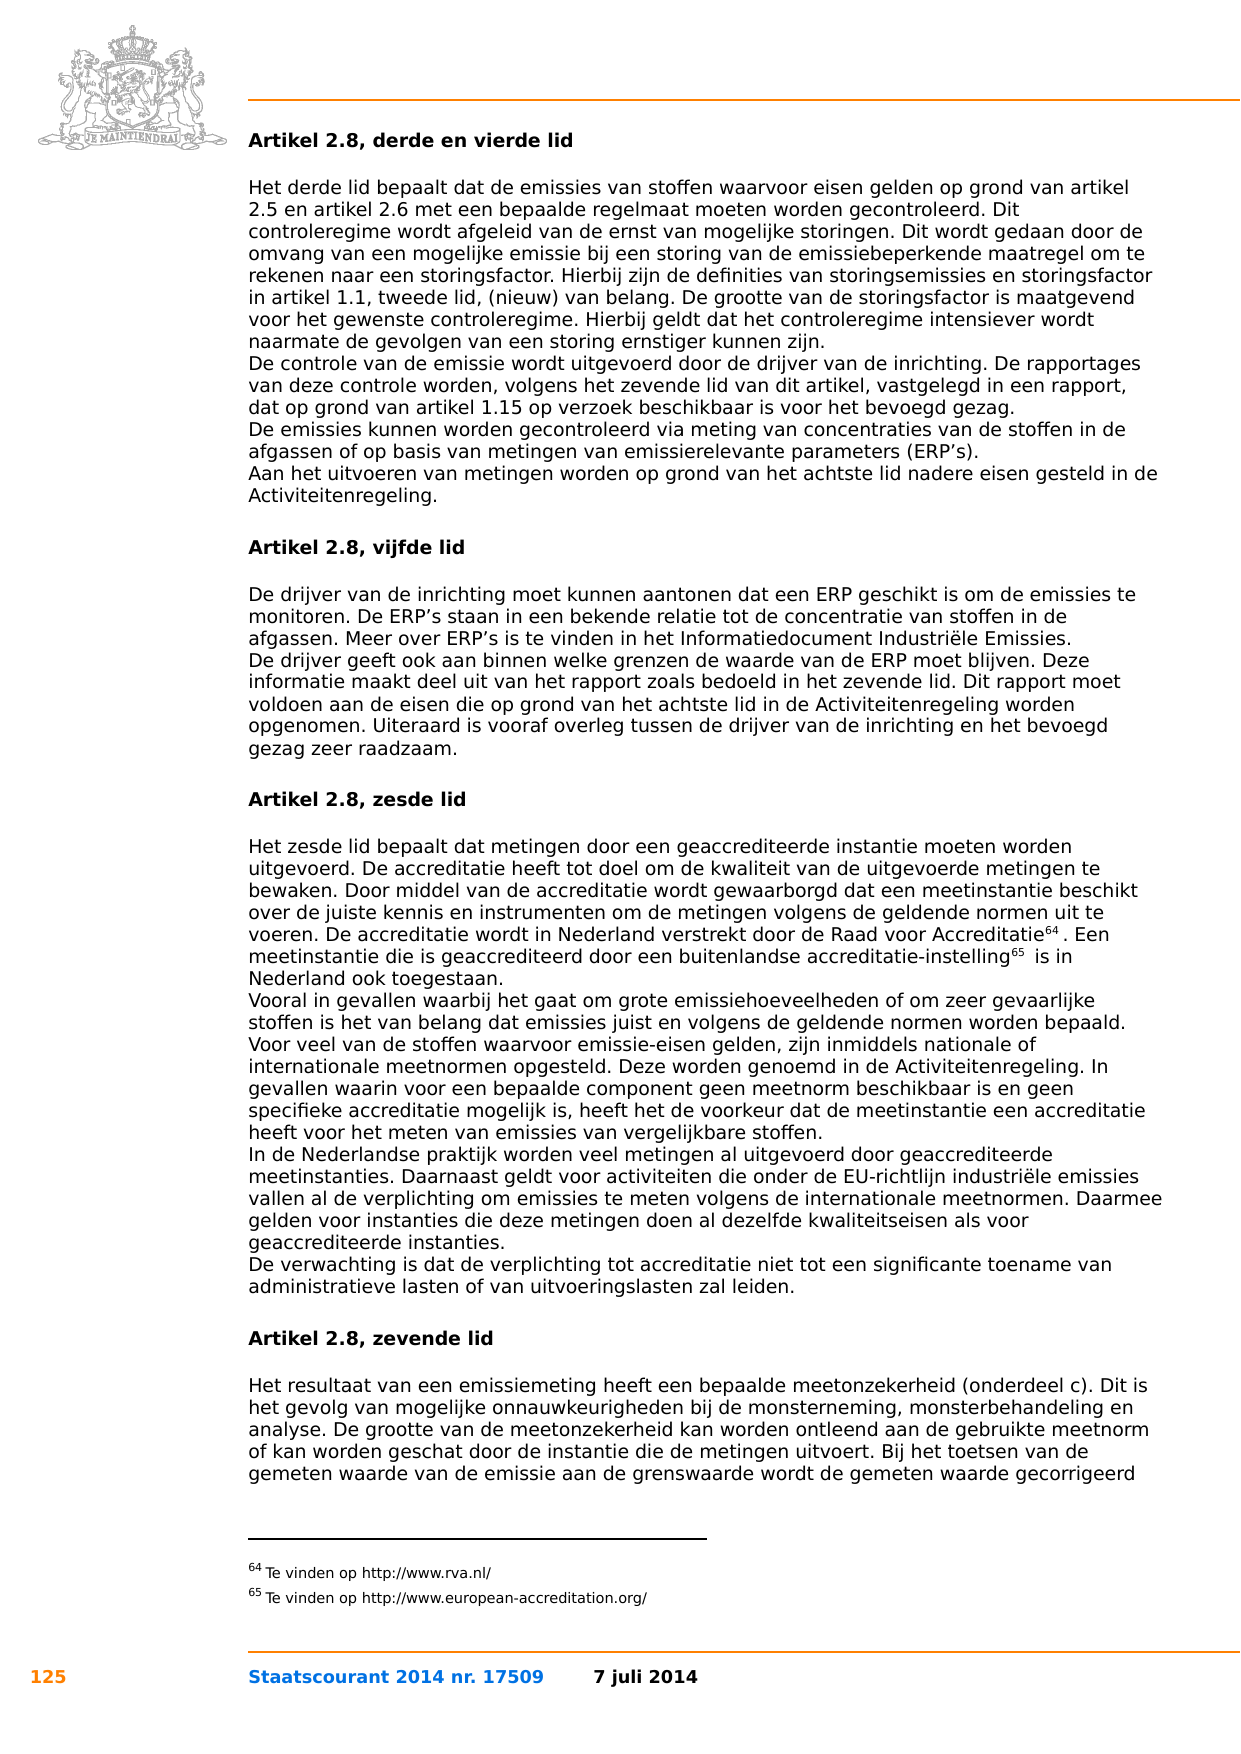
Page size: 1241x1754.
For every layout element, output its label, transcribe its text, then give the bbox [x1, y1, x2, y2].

text Vooral in gevallen waarbij het gaat om grote emissiehoeveelheden of om zeer gevaarlijke stoffen is het van belang dat emissies juist en volgens de geldende normen worden bepaald. [248, 990, 1163, 1034]
text De emissies kunnen worden gecontroleerd via meting van concentraties van de stoffen in de afgassen of op basis van metingen van emissierelevante parameters (ERP’s). [248, 419, 1163, 463]
subtitle Artikel 2.8, derde en vierde lid [248, 130, 1163, 152]
text De controle van de emissie wordt uitgevoerd door de drijver van de inrichting. De rapportages van deze controle worden, volgens het zevende lid van dit artikel, vastgelegd in een rapport, dat op grond van artikel 1.15 op verzoek beschikbaar is voor het bevoegd gezag. [248, 353, 1163, 419]
text Het derde lid bepaalt dat de emissies van stoffen waarvoor eisen gelden op grond van artikel 2.5 en artikel 2.6 met een bepaalde regelmaat moeten worden gecontroleerd. Dit controleregime wordt afgeleid van de ernst van mogelijke storingen. Dit wordt gedaan door de omvang van een mogelijke emissie bij een storing van de emissiebeperkende maatregel om te rekenen naar een storingsfactor. Hierbij zijn de definities van storingsemissies en storingsfactor in artikel 1.1, tweede lid, (nieuw) van belang. De grootte van de storingsfactor is maatgevend voor het gewenste controleregime. Hierbij geldt dat het controleregime intensiever wordt naarmate de gevolgen van een storing ernstiger kunnen zijn. [248, 177, 1163, 353]
subtitle Artikel 2.8, zesde lid [248, 789, 1163, 811]
subtitle Artikel 2.8, zevende lid [248, 1328, 1163, 1350]
text Aan het uitvoeren van metingen worden op grond van het achtste lid nadere eisen gesteld in de Activiteitenregeling. [248, 463, 1163, 507]
text De verwachting is dat de verplichting tot accreditatie niet tot een significante toename van administratieve lasten of van uitvoeringslasten zal leiden. [248, 1254, 1163, 1298]
text Het resultaat van een emissiemeting heeft een bepaalde meetonzekerheid (onderdeel c). Dit is het gevolg van mogelijke onnauwkeurigheden bij de monsterneming, monsterbehandeling en analyse. De grootte van de meetonzekerheid kan worden ontleend aan de gebruikte meetnorm of kan worden geschat door de instantie die de metingen uitvoert. Bij het toetsen van de gemeten waarde van de emissie aan de grenswaarde wordt de gemeten waarde gecorrigeerd [248, 1375, 1163, 1485]
text Voor veel van de stoffen waarvoor emissie-eisen gelden, zijn inmiddels nationale of internationale meetnormen opgesteld. Deze worden genoemd in de Activiteitenregeling. In gevallen waarin voor een bepaalde component geen meetnorm beschikbaar is en geen specifieke accreditatie mogelijk is, heeft het de voorkeur dat de meetinstantie een accreditatie heeft voor het meten van emissies van vergelijkbare stoffen. [248, 1034, 1163, 1144]
picture [38, 25, 227, 150]
text Te vinden op http://www.rva.nl/ [248, 1561, 1163, 1583]
text De drijver van de inrichting moet kunnen aantonen dat een ERP geschikt is om de emissies te monitoren. De ERP’s staan in een bekende relatie tot de concentratie van stoffen in de afgassen. Meer over ERP’s is te vinden in het Informatiedocument Industriële Emissies. [248, 583, 1163, 649]
subtitle Artikel 2.8, vijfde lid [248, 537, 1163, 558]
text Het zesde lid bepaalt dat metingen door een geaccrediteerde instantie moeten worden uitgevoerd. De accreditatie heeft tot doel om de kwaliteit van de uitgevoerde metingen te bewaken. Door middel van de accreditatie wordt gewaarborgd dat een meetinstantie beschikt over de juiste kennis en instrumenten om de metingen volgens de geldende normen uit te voeren. De accreditatie wordt in Nederland verstrekt door de Raad voor Accreditatie. Een meetinstantie die is geaccrediteerd door een buitenlandse accreditatie-instelling is in Nederland ook toegestaan. [248, 836, 1163, 990]
text In de Nederlandse praktijk worden veel metingen al uitgevoerd door geaccrediteerde meetinstanties. Daarnaast geldt voor activiteiten die onder de EU-richtlijn industriële emissies vallen al de verplichting om emissies te meten volgens de internationale meetnormen. Daarmee gelden voor instanties die deze metingen doen al dezelfde kwaliteitseisen als voor geaccrediteerde instanties. [248, 1144, 1163, 1254]
text Te vinden op http://www.european-accreditation.org/ [248, 1586, 1163, 1608]
text De drijver geeft ook aan binnen welke grenzen de waarde van de ERP moet blijven. Deze informatie maakt deel uit van het rapport zoals bedoeld in het zevende lid. Dit rapport moet voldoen aan de eisen die op grond van het achtste lid in de Activiteitenregeling worden opgenomen. Uiteraard is vooraf overleg tussen de drijver van de inrichting en het bevoegd gezag zeer raadzaam. [248, 649, 1163, 759]
